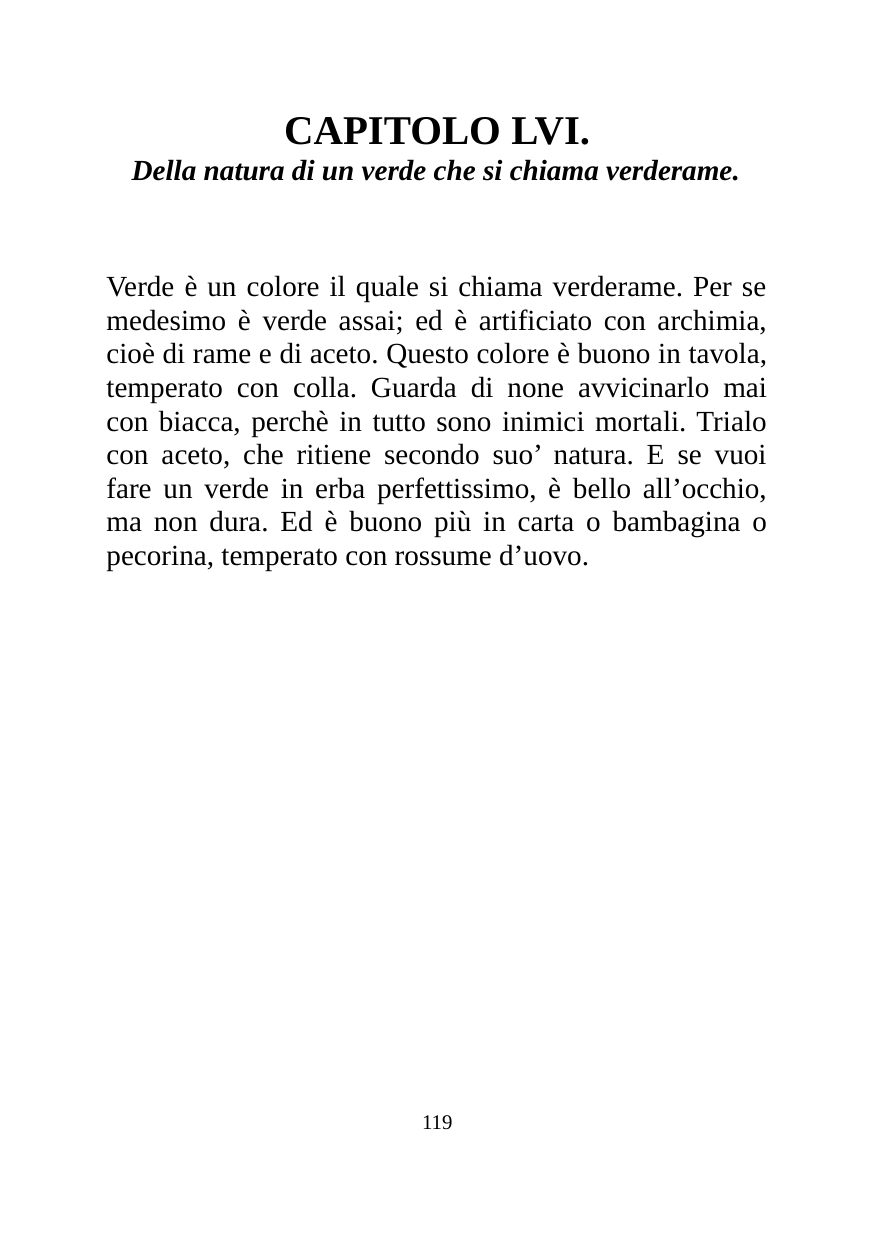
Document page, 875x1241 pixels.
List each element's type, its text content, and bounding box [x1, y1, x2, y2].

subtitle CAPITOLO LVI. Della natura di un verde che si chiama verderame. [106, 106, 768, 187]
text Verde è un colore il quale si chiama verderame. Per se medesimo è verde assai; ed è artificiato con archimia, cioè di rame e di aceto. Questo colore è buono in tavola, temperato con colla. Guarda di none avvicinarlo mai con biacca, perchè in tutto sono inimici mortali. Trialo con aceto, che ritiene secondo suo’ natura. E se vuoi fare un verde in erba perfettissimo, è bello all’occhio, ma non dura. Ed è buono più in carta o bambagina o pecorina, temperato con rossume d’uovo. [106, 269, 768, 571]
